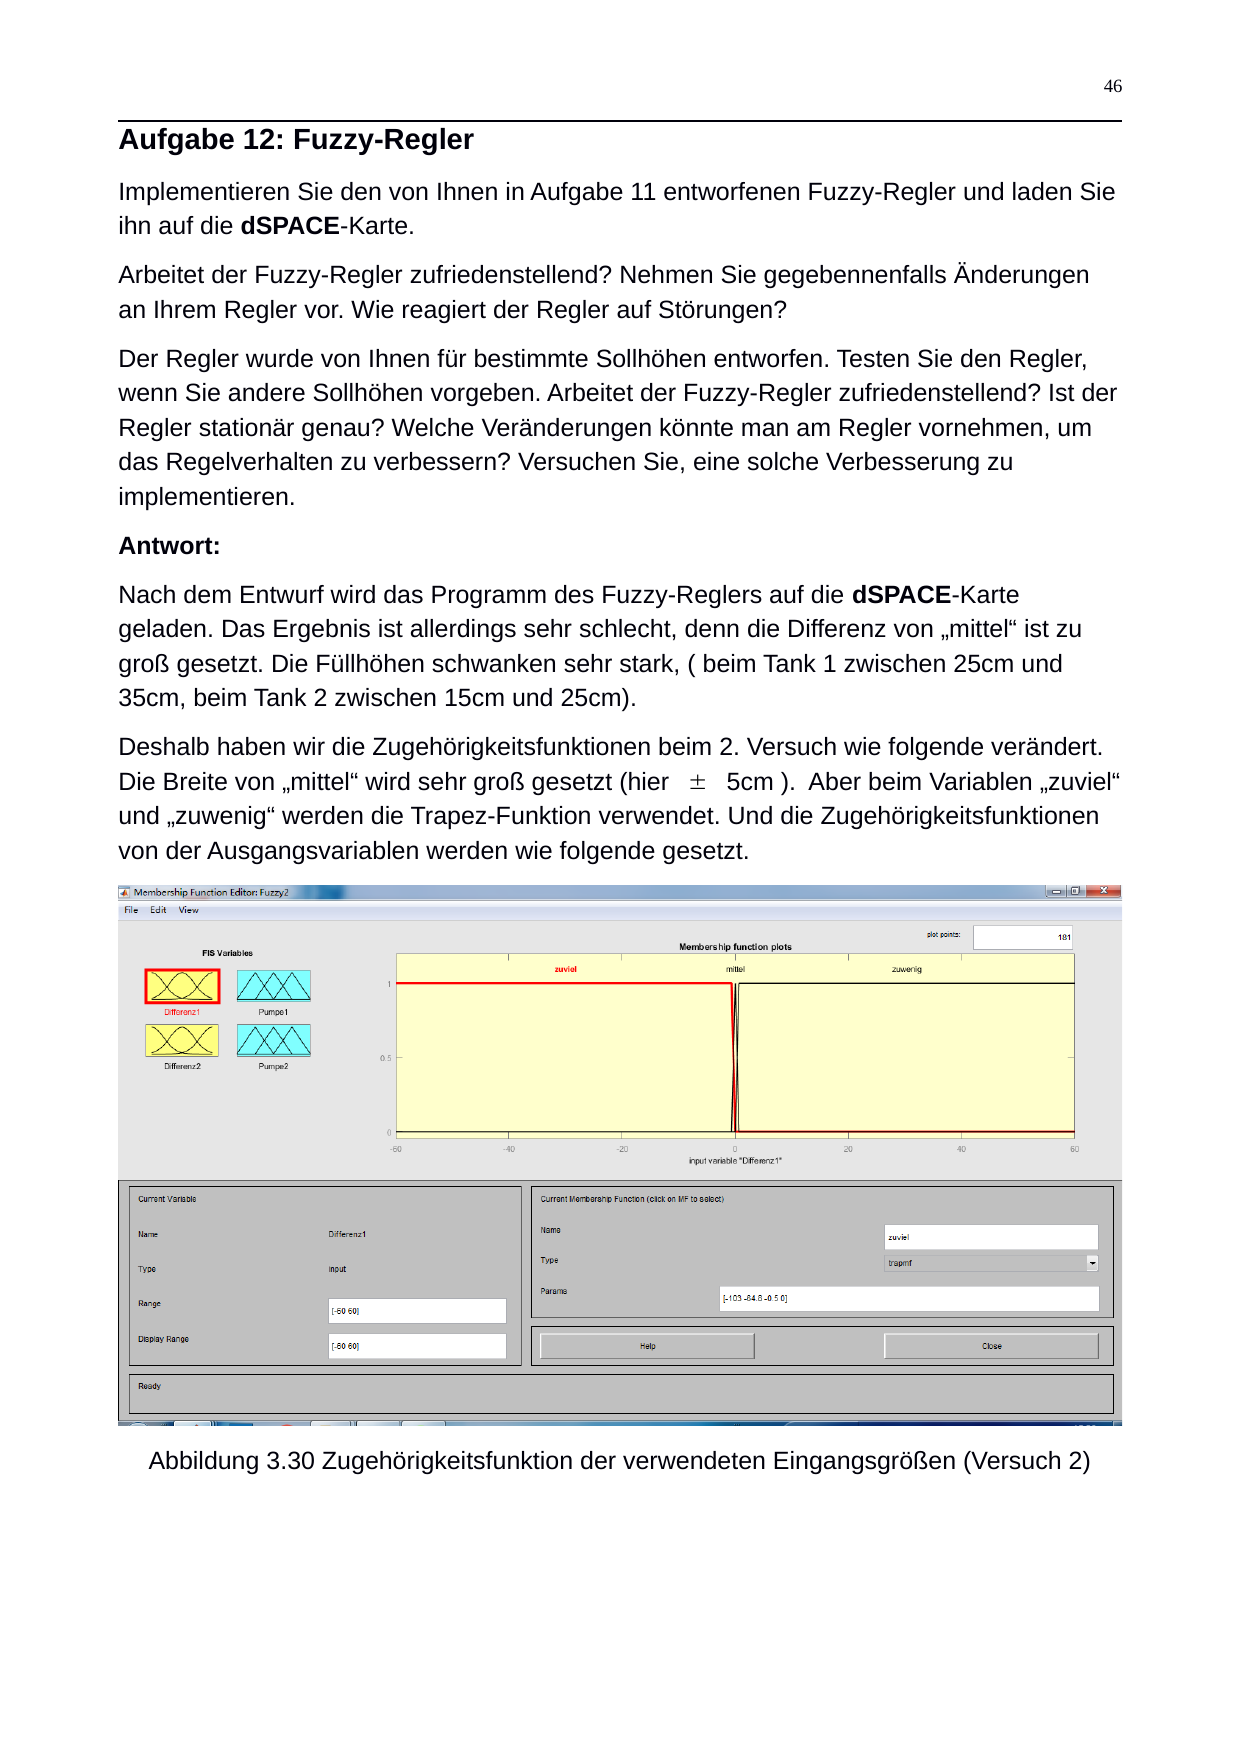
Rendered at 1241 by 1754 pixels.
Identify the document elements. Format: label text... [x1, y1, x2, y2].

text Abbildung 3.30 Zugehörigkeitsfunktion der verwendeten Eingangsgrößen (Versuch 2) [118, 1446, 1122, 1475]
text Deshalb haben wir die Zugehörigkeitsfunktionen beim 2. Versuch wie folgende verändert. Die Breite von „mittel“ wird sehr groß gesetzt (hier5cm ). Aber beim Variablen „zuviel“ und „zuwenig“ werden die Trapez-Funktion verwendet. Und die Zugehörigkeitsfunktionen von der Ausgangsvariablen werden wie folgende gesetzt. [118, 732, 1122, 864]
text Der Regler wurde von Ihnen für bestimmte Sollhöhen entworfen. Testen Sie den Regler, wenn Sie andere Sollhöhen vorgeben. Arbeitet der Fuzzy-Regler zufriedenstellend? Ist der Regler stationär genau? Welche Veränderungen könnte man am Regler vornehmen, um das Regelverhalten zu verbessern? Versuchen Sie, eine solche Verbesserung zu implementieren. [118, 344, 1122, 510]
text Arbeitet der Fuzzy-Regler zufriedenstellend? Nehmen Sie gegebennenfalls Änderungen an Ihrem Regler vor. Wie reagiert der Regler auf Störungen? [118, 260, 1122, 323]
text Antwort: [118, 531, 1122, 559]
text Nach dem Entwurf wird das Programm des Fuzzy-Reglers auf die dSPACE-Karte geladen. Das Ergebnis ist allerdings sehr schlecht, denn die Differenz von „mittel“ ist zu groß gesetzt. Die Füllhöhen schwanken sehr stark, ( beim Tank 1 zwischen 25cm und 35cm, beim Tank 2 zwischen 15cm und 25cm). [118, 580, 1122, 712]
text Implementieren Sie den von Ihnen in Aufgabe 11 entworfenen Fuzzy-Regler und laden Sie ihn auf die dSPACE-Karte. [118, 177, 1122, 240]
picture [118, 885, 1123, 1426]
text Aufgabe 12: Fuzzy-Regler [118, 122, 1122, 155]
